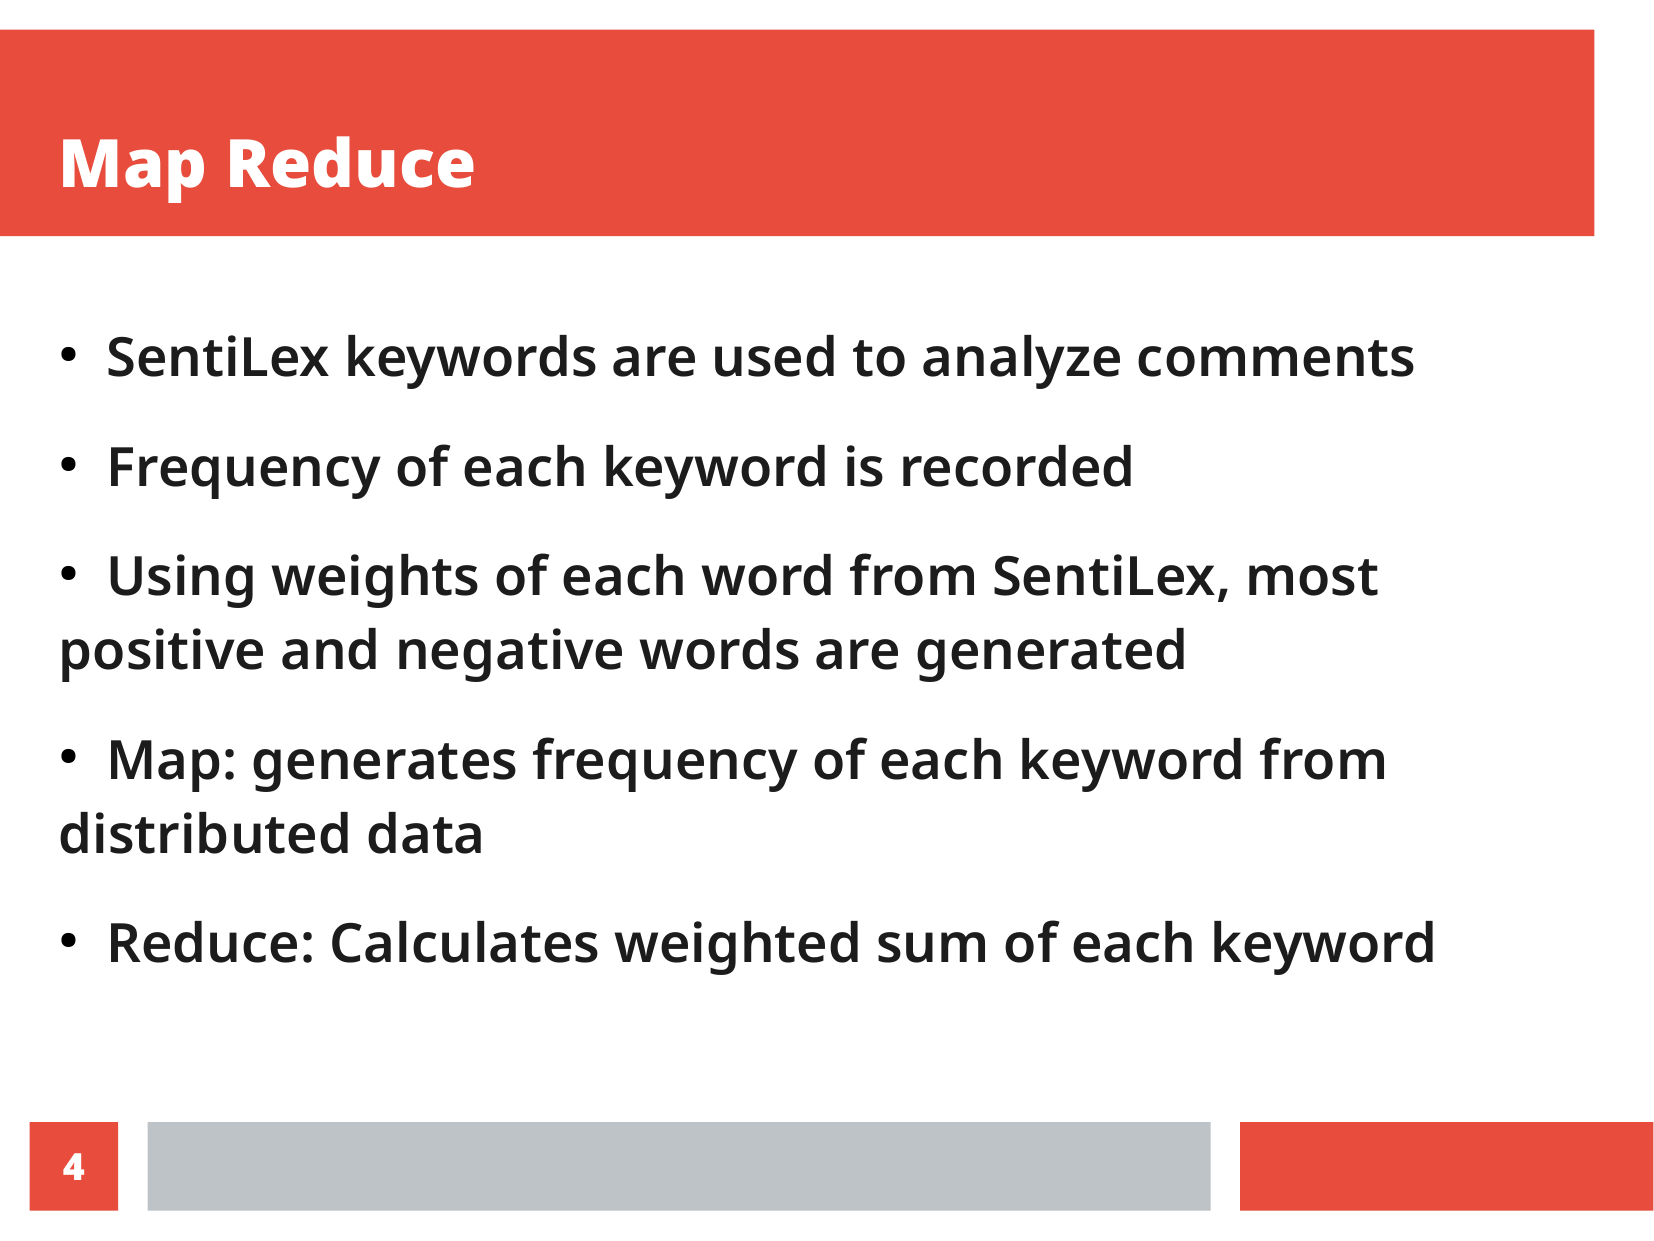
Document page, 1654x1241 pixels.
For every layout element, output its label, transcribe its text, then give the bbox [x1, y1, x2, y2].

title Map Reduce [59, 59, 1595, 207]
list SentiLex keywords are used to analyze comments Frequency of each keyword is recorded Using weights of each word from SentiLex, most positive and negative words are generated Map: generates frequency of each keyword from distributed data Reduce: Calculates weighted sum of each keyword [59, 318, 1565, 1087]
